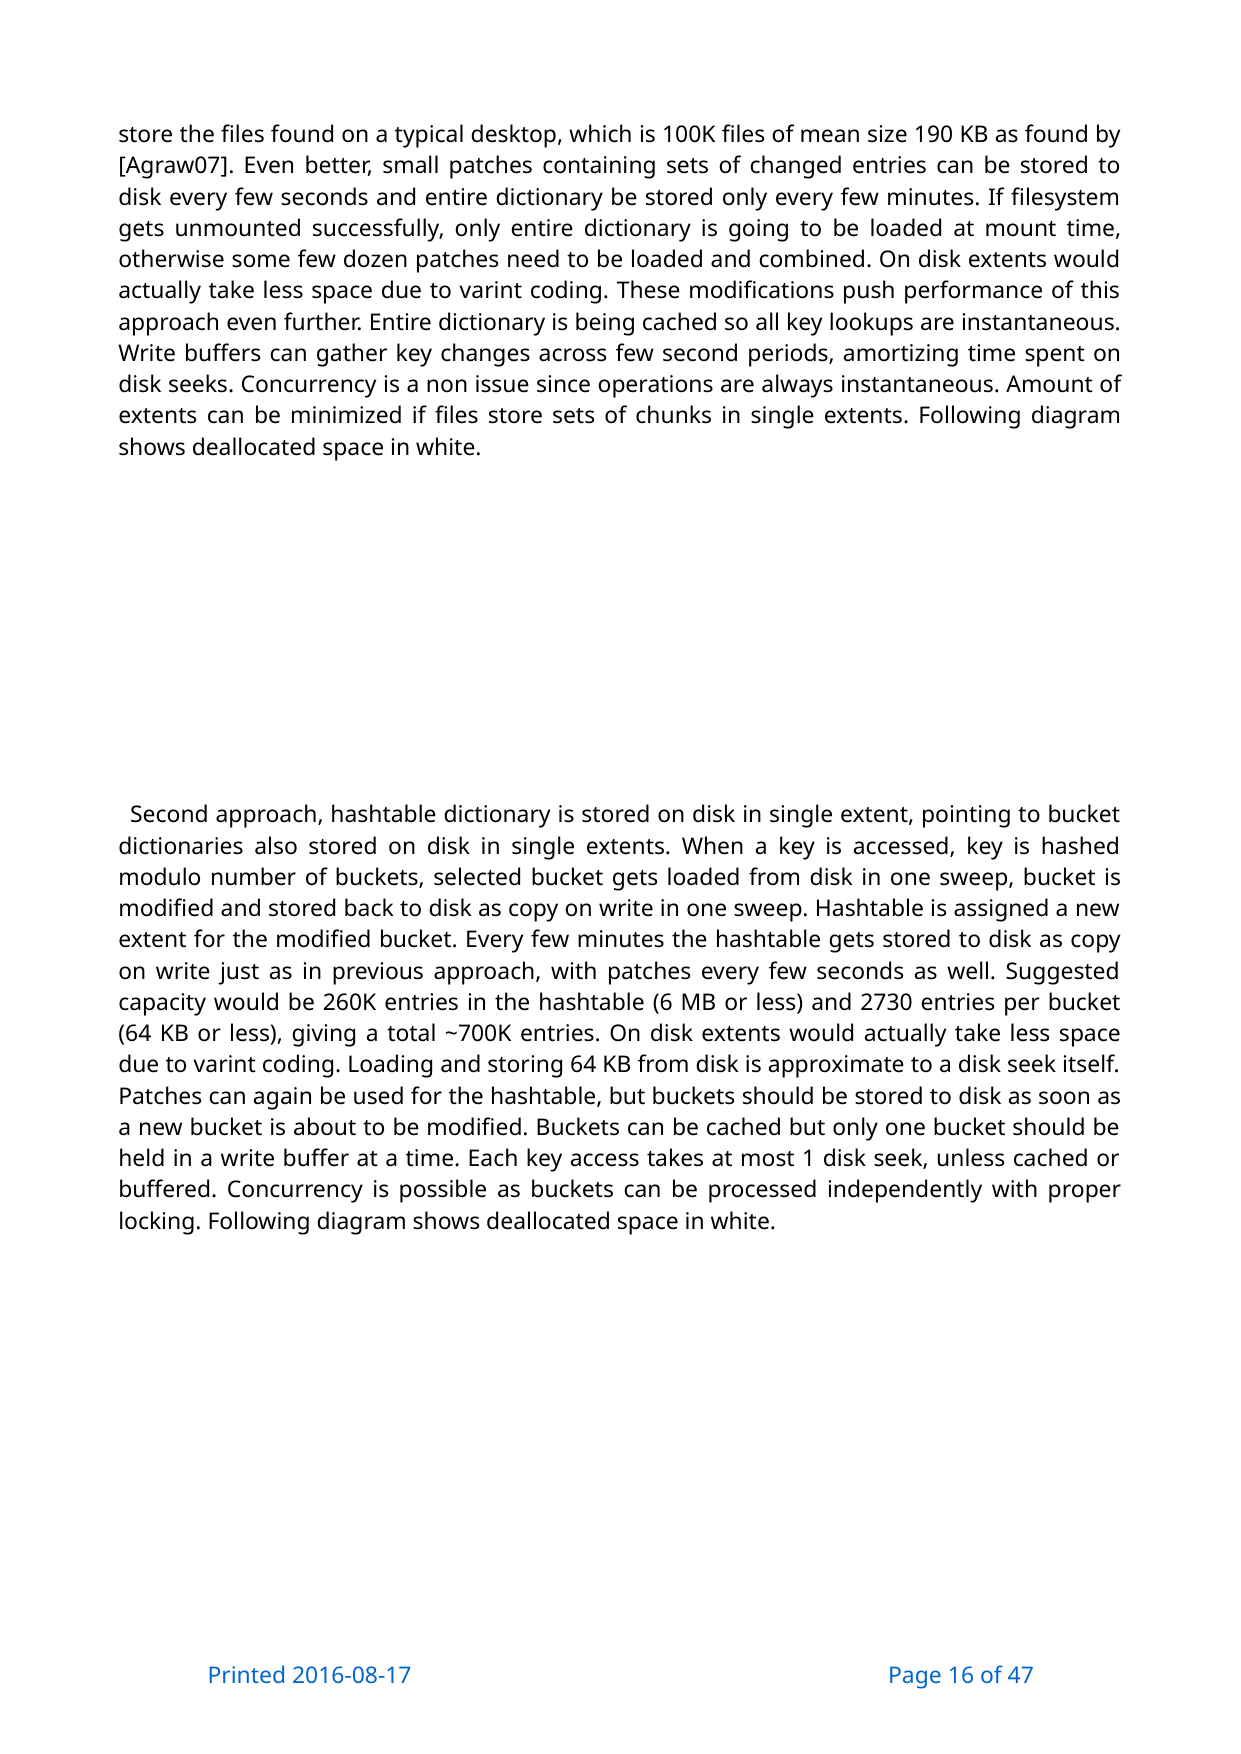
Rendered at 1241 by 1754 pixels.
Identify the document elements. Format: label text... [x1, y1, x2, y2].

text Second approach, hashtable dictionary is stored on disk in single extent, pointing to bucket dictionaries also stored on disk in single extents. When a key is accessed, key is hashed modulo number of buckets, selected bucket gets loaded from disk in one sweep, bucket is modified and stored back to disk as copy on write in one sweep. Hashtable is assigned a new extent for the modified bucket. Every few minutes the hashtable gets stored to disk as copy on write just as in previous approach, with patches every few seconds as well. Suggested capacity would be 260K entries in the hashtable (6 MB or less) and 2730 entries per bucket (64 KB or less), giving a total ~700K entries. On disk extents would actually take less space due to varint coding. Loading and storing 64 KB from disk is approximate to a disk seek itself. Patches can again be used for the hashtable, but buckets should be stored to disk as soon as a new bucket is about to be modified. Buckets can be cached but only one bucket should be held in a write buffer at a time. Each key access takes at most 1 disk seek, unless cached or buffered. Concurrency is possible as buckets can be processed independently with proper locking. Following diagram shows deallocated space in white. [118, 798, 1122, 1236]
text store the files found on a typical desktop, which is 100K files of mean size 190 KB as found by [Agraw07]. Even better, small patches containing sets of changed entries can be stored to disk every few seconds and entire dictionary be stored only every few minutes. If filesystem gets unmounted successfully, only entire dictionary is going to be loaded at mount time, otherwise some few dozen patches need to be loaded and combined. On disk extents would actually take less space due to varint coding. These modifications push performance of this approach even further. Entire dictionary is being cached so all key lookups are instantaneous. Write buffers can gather key changes across few second periods, amortizing time spent on disk seeks. Concurrency is a non issue since operations are always instantaneous. Amount of extents can be minimized if files store sets of chunks in single extents. Following diagram shows deallocated space in white. [118, 118, 1122, 462]
